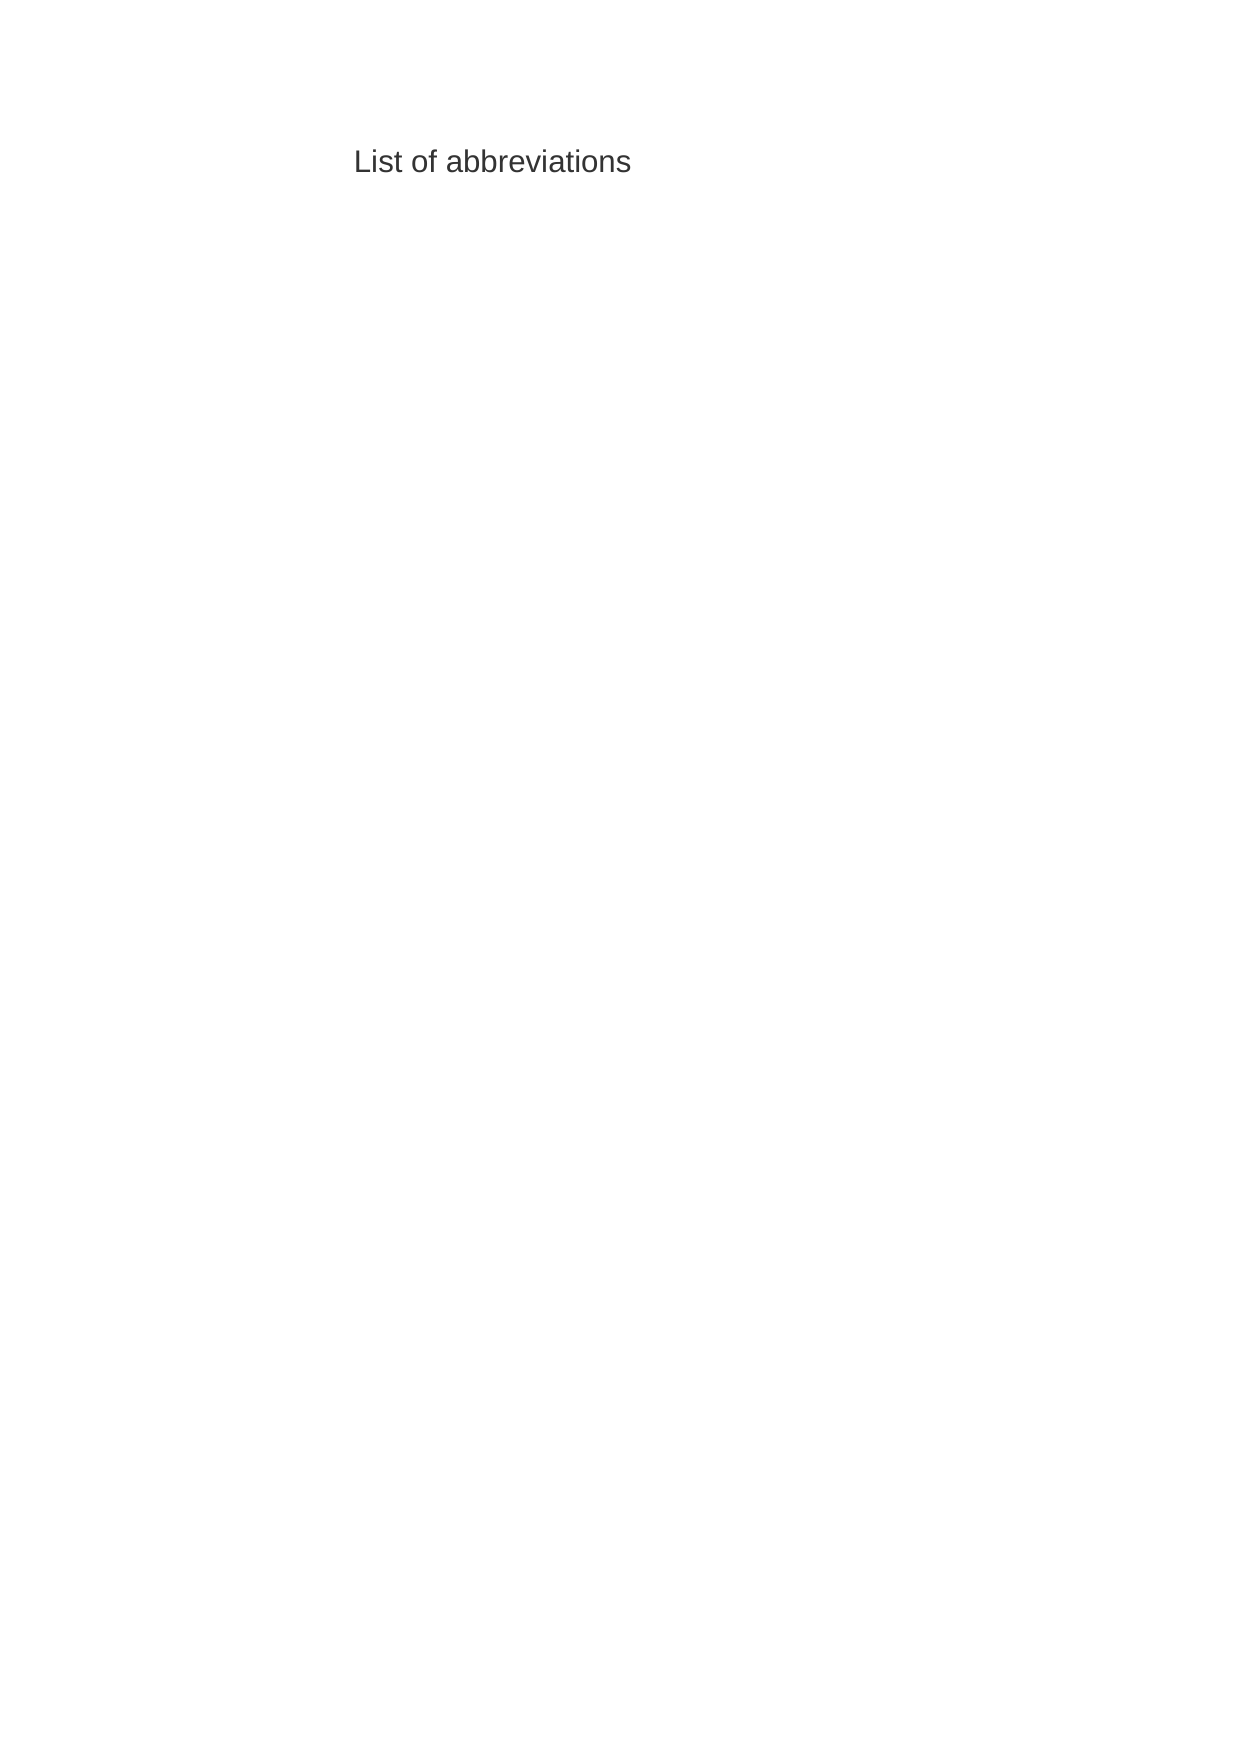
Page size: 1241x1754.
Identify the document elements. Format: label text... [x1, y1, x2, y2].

subtitle List of abbreviations [354, 143, 1122, 179]
